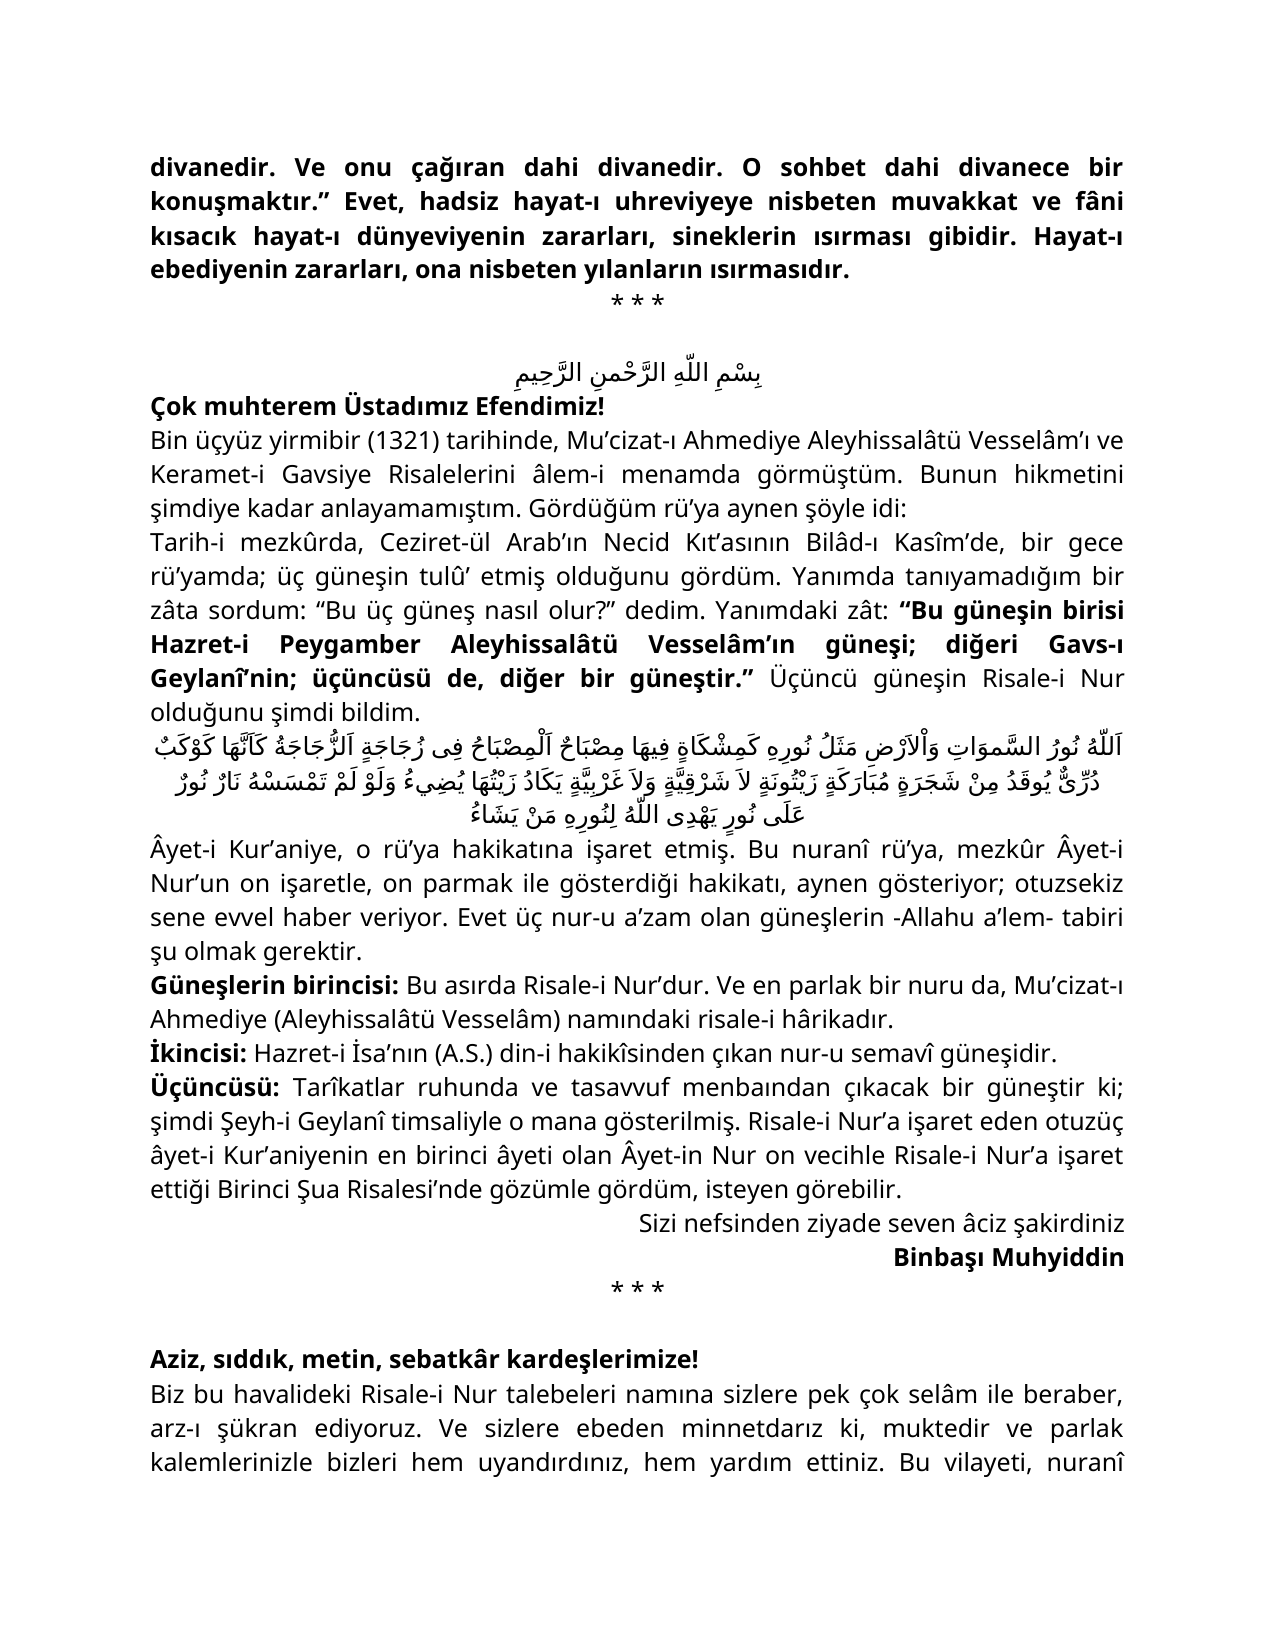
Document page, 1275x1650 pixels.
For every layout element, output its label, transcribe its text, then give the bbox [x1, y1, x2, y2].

text Çok muhterem Üstadımız Efendimiz! [150, 388, 1125, 422]
text * * * [150, 1274, 1125, 1308]
text Güneşlerin birincisi: Bu asırda Risale-i Nur’dur. Ve en parlak bir nuru da, Mu’cizat-ı Ahmediye (Aleyhissalâtü Vesselâm) namındaki risale-i hârikadır. [150, 967, 1125, 1036]
text بِسْمِ اللّهِ الرَّحْمنِ الرَّحِيمِ [150, 354, 1125, 388]
text Binbaşı Muhyiddin [150, 1240, 1125, 1274]
text Üçüncüsü: Tarîkatlar ruhunda ve tasavvuf menbaından çıkacak bir güneştir ki; şimdi Şeyh-i Geylanî timsaliyle o mana gösterilmiş. Risale-i Nur’a işaret eden otuzüç âyet-i Kur’aniyenin en birinci âyeti olan Âyet-in Nur on vecihle Risale-i Nur’a işaret ettiği Birinci Şua Risalesi’nde gözümle gördüm, isteyen görebilir. [150, 1070, 1125, 1206]
text اَللّهُ نُورُ السَّموَاتِ وَاْلاَرْضِ مَثَلُ نُورِهِ كَمِشْكَاةٍ فِيهَا مِصْبَاحٌ اَلْمِصْبَاحُ فِى زُجَاجَةٍ اَلزُّجَاجَةُ كَاَنَّهَا كَوْكَبٌ دُرِّىٌّ يُوقَدُ مِنْ شَجَرَةٍ مُبَارَكَةٍ زَيْتُونَةٍ لاَ شَرْقِيَّةٍ وَلاَ غَرْبِيَّةٍ يَكَادُ زَيْتُهَا يُضِيءُ وَلَوْ لَمْ تَمْسَسْهُ نَارٌ نُورٌ عَلَى نُورٍ يَهْدِى اللّهُ لِنُورِهِ مَنْ يَشَاءُ [150, 729, 1125, 831]
text Bin üçyüz yirmibir (1321) tarihinde, Mu’cizat-ı Ahmediye Aleyhissalâtü Vesselâm’ı ve Keramet-i Gavsiye Risalelerini âlem-i menamda görmüştüm. Bunun hikmetini şimdiye kadar anlayamamıştım. Gördüğüm rü’ya aynen şöyle idi: [150, 422, 1125, 525]
text Âyet-i Kur’aniye, o rü’ya hakikatına işaret etmiş. Bu nuranî rü’ya, mezkûr Âyet-i Nur’un on işaretle, on parmak ile gösterdiği hakikatı, aynen gösteriyor; otuzsekiz sene evvel haber veriyor. Evet üç nur-u a’zam olan güneşlerin -Allahu a’lem- tabiri şu olmak gerektir. [150, 831, 1125, 967]
text İkincisi: Hazret-i İsa’nın (A.S.) din-i hakikîsinden çıkan nur-u semavî güneşidir. [150, 1036, 1125, 1070]
text Sizi nefsinden ziyade seven âciz şakirdiniz [150, 1206, 1125, 1240]
text divanedir. Ve onu çağıran dahi divanedir. O sohbet dahi divanece bir konuşmaktır.” Evet, hadsiz hayat-ı uhreviyeye nisbeten muvakkat ve fâni kısacık hayat-ı dünyeviyenin zararları, sineklerin ısırması gibidir. Hayat-ı ebediyenin zararları, ona nisbeten yılanların ısırmasıdır. [150, 150, 1125, 286]
text Aziz, sıddık, metin, sebatkâr kardeşlerimize! [150, 1342, 1125, 1376]
text * * * [150, 286, 1125, 320]
text Biz bu havalideki Risale-i Nur talebeleri namına sizlere pek çok selâm ile beraber, arz-ı şükran ediyoruz. Ve sizlere ebeden minnetdarız ki, muktedir ve parlak kalemlerinizle bizleri hem uyandırdınız, hem yardım ettiniz. Bu vilayeti, nuranî [150, 1376, 1125, 1478]
text Tarih-i mezkûrda, Ceziret-ül Arab’ın Necid Kıt’asının Bilâd-ı Kasîm’de, bir gece rü’yamda; üç güneşin tulû’ etmiş olduğunu gördüm. Yanımda tanıyamadığım bir zâta sordum: “Bu üç güneş nasıl olur?” dedim. Yanımdaki zât: “Bu güneşin birisi Hazret-i Peygamber Aleyhissalâtü Vesselâm’ın güneşi; diğeri Gavs-ı Geylanî’nin; üçüncüsü de, diğer bir güneştir.” Üçüncü güneşin Risale-i Nur olduğunu şimdi bildim. [150, 525, 1125, 729]
